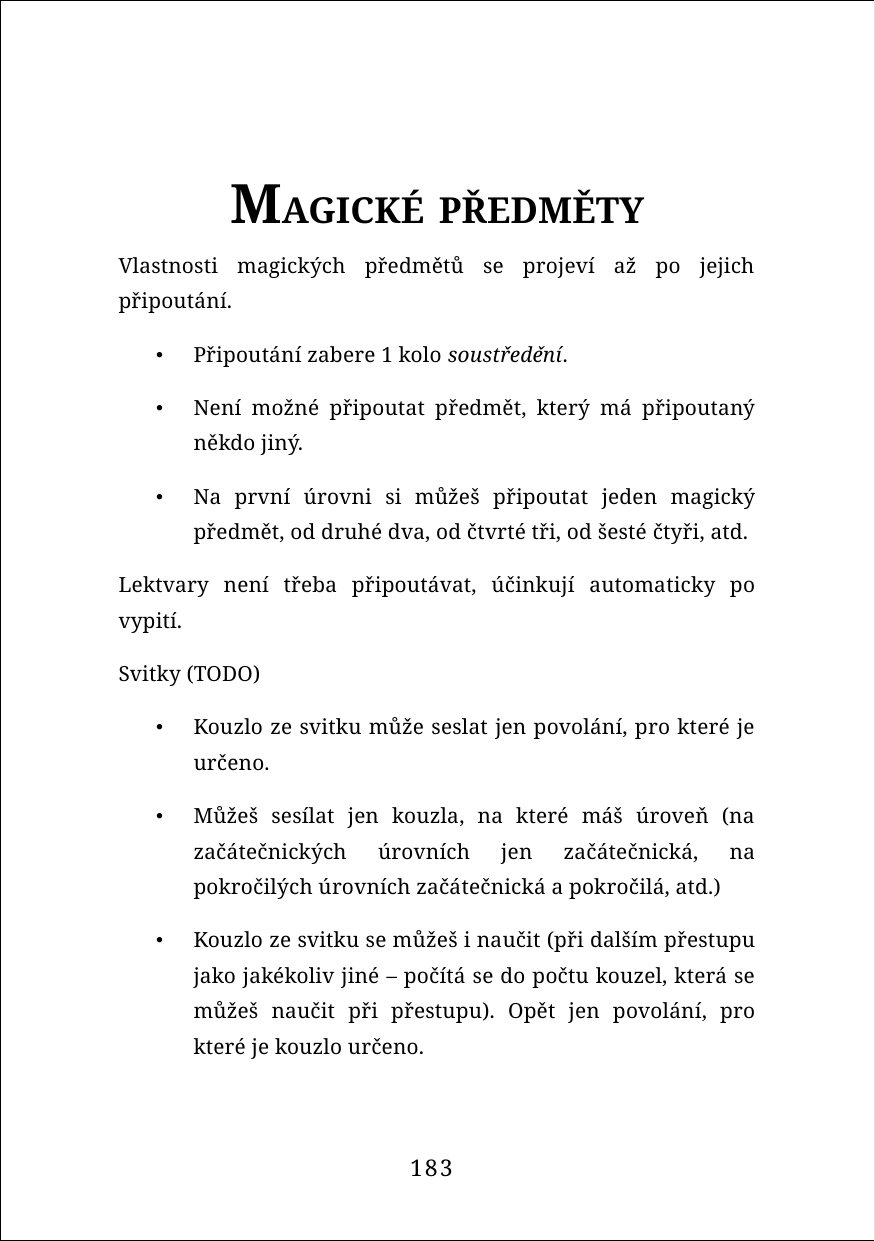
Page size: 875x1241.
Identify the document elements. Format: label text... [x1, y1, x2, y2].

list Není možné připoutat předmět, který má připoutaný někdo jiný. [156, 393, 756, 457]
subtitle Magické předměty [118, 166, 756, 239]
list Připoutání zabere 1 kolo soustředění. [156, 340, 756, 368]
text Vlastnosti magických předmětů se projeví až po jejich připoutání. [118, 251, 756, 315]
list Můžeš sesílat jen kouzla, na které máš úroveň (na začátečnických úrovních jen začátečnická, na pokročilých úrovních začátečnická a pokročilá, atd.) [156, 801, 756, 901]
list Kouzlo ze svitku může seslat jen povolání, pro které je určeno. [156, 712, 756, 776]
text Svitky (TODO) [118, 659, 756, 688]
text Lektvary není třeba připoutávat, účinkují automaticky po vypití. [118, 571, 756, 634]
list Kouzlo ze svitku se můžeš i naučit (při dalším přestupu jako jakékoliv jiné – počítá se do počtu kouzel, která se můžeš naučit při přestupu). Opět jen povolání, pro které je kouzlo určeno. [156, 926, 756, 1061]
list Na první úrovni si můžeš připoutat jeden magický předmět, od druhé dva, od čtvrté tři, od šesté čtyři, atd. [156, 482, 756, 546]
